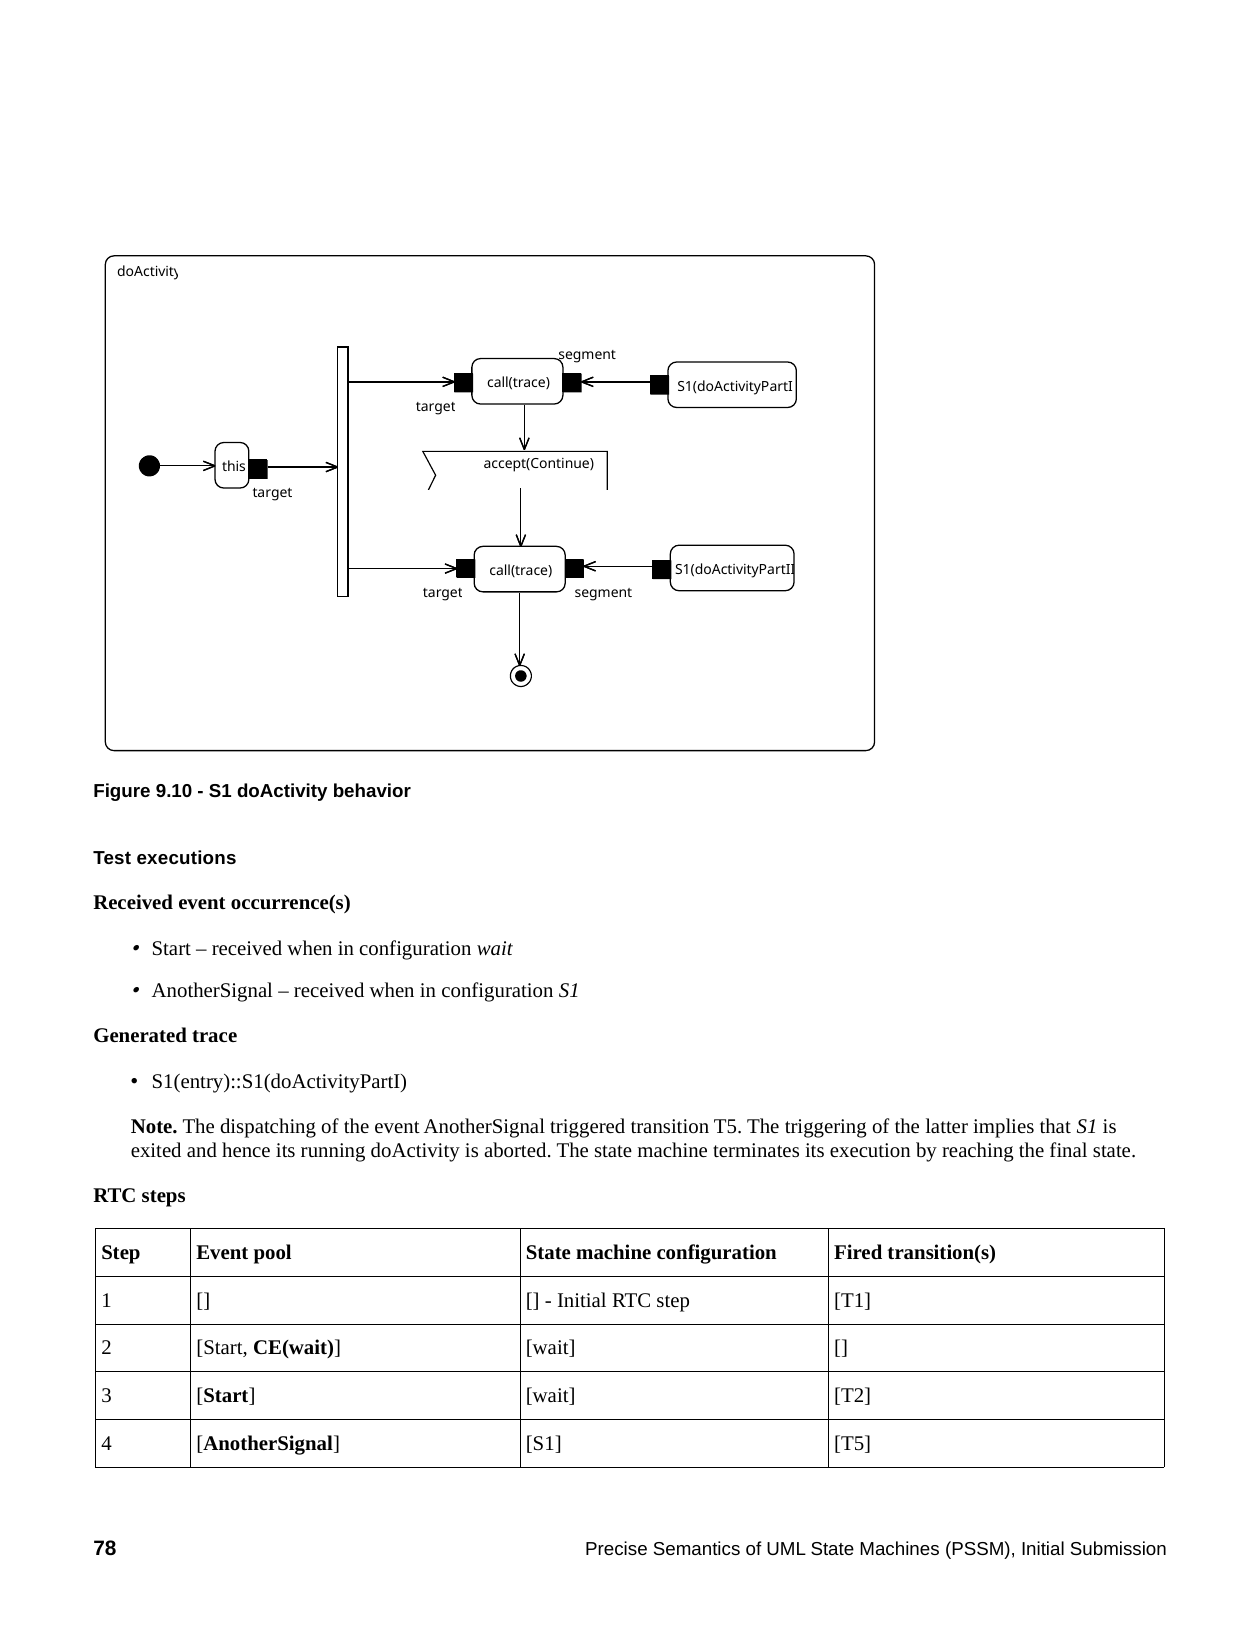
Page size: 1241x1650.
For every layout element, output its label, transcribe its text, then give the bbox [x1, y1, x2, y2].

table_cell [wait] [521, 1372, 828, 1419]
table_cell [] [191, 1277, 520, 1323]
table_cell [] - Initial RTC step [521, 1277, 828, 1323]
table_header Fired transition(s) [829, 1229, 1164, 1276]
table_cell [Start, CE(wait)] [191, 1325, 520, 1371]
table_cell [wait] [521, 1325, 828, 1371]
text Received event occurrence(s) [93, 890, 1164, 914]
table_cell [T2] [829, 1372, 1164, 1419]
table_cell 4 [96, 1420, 190, 1467]
list S1(entry)::S1(doActivityPartI) [131, 1068, 1164, 1093]
table_cell 3 [96, 1372, 190, 1419]
subtitle Test executions [93, 847, 1164, 869]
table_cell [AnotherSignal] [191, 1420, 520, 1467]
table_cell 2 [96, 1325, 190, 1371]
table_cell [T1] [829, 1277, 1164, 1323]
text Generated trace [93, 1023, 1164, 1047]
table_cell [T5] [829, 1420, 1164, 1467]
list Start – received when in configuration wait [131, 935, 1164, 960]
list AnotherSignal – received when in configuration S1 [131, 977, 1164, 1002]
table_header Event pool [191, 1229, 520, 1276]
table_cell [] [829, 1325, 1164, 1371]
table_header Step [96, 1229, 190, 1276]
table_cell 1 [96, 1277, 190, 1323]
table_header State machine configuration [521, 1229, 828, 1276]
table_cell [Start] [191, 1372, 520, 1419]
text Figure 9.10 - S1 doActivity behavior [93, 780, 917, 801]
text Note. The dispatching of the event AnotherSignal triggered transition T5. The triggering of the latter implies that S1 is exited and hence its running doActivity is aborted. The state machine terminates its execution by reaching the final state. [131, 1114, 1164, 1162]
table_cell [S1] [521, 1420, 828, 1467]
text RTC steps [93, 1183, 1164, 1207]
